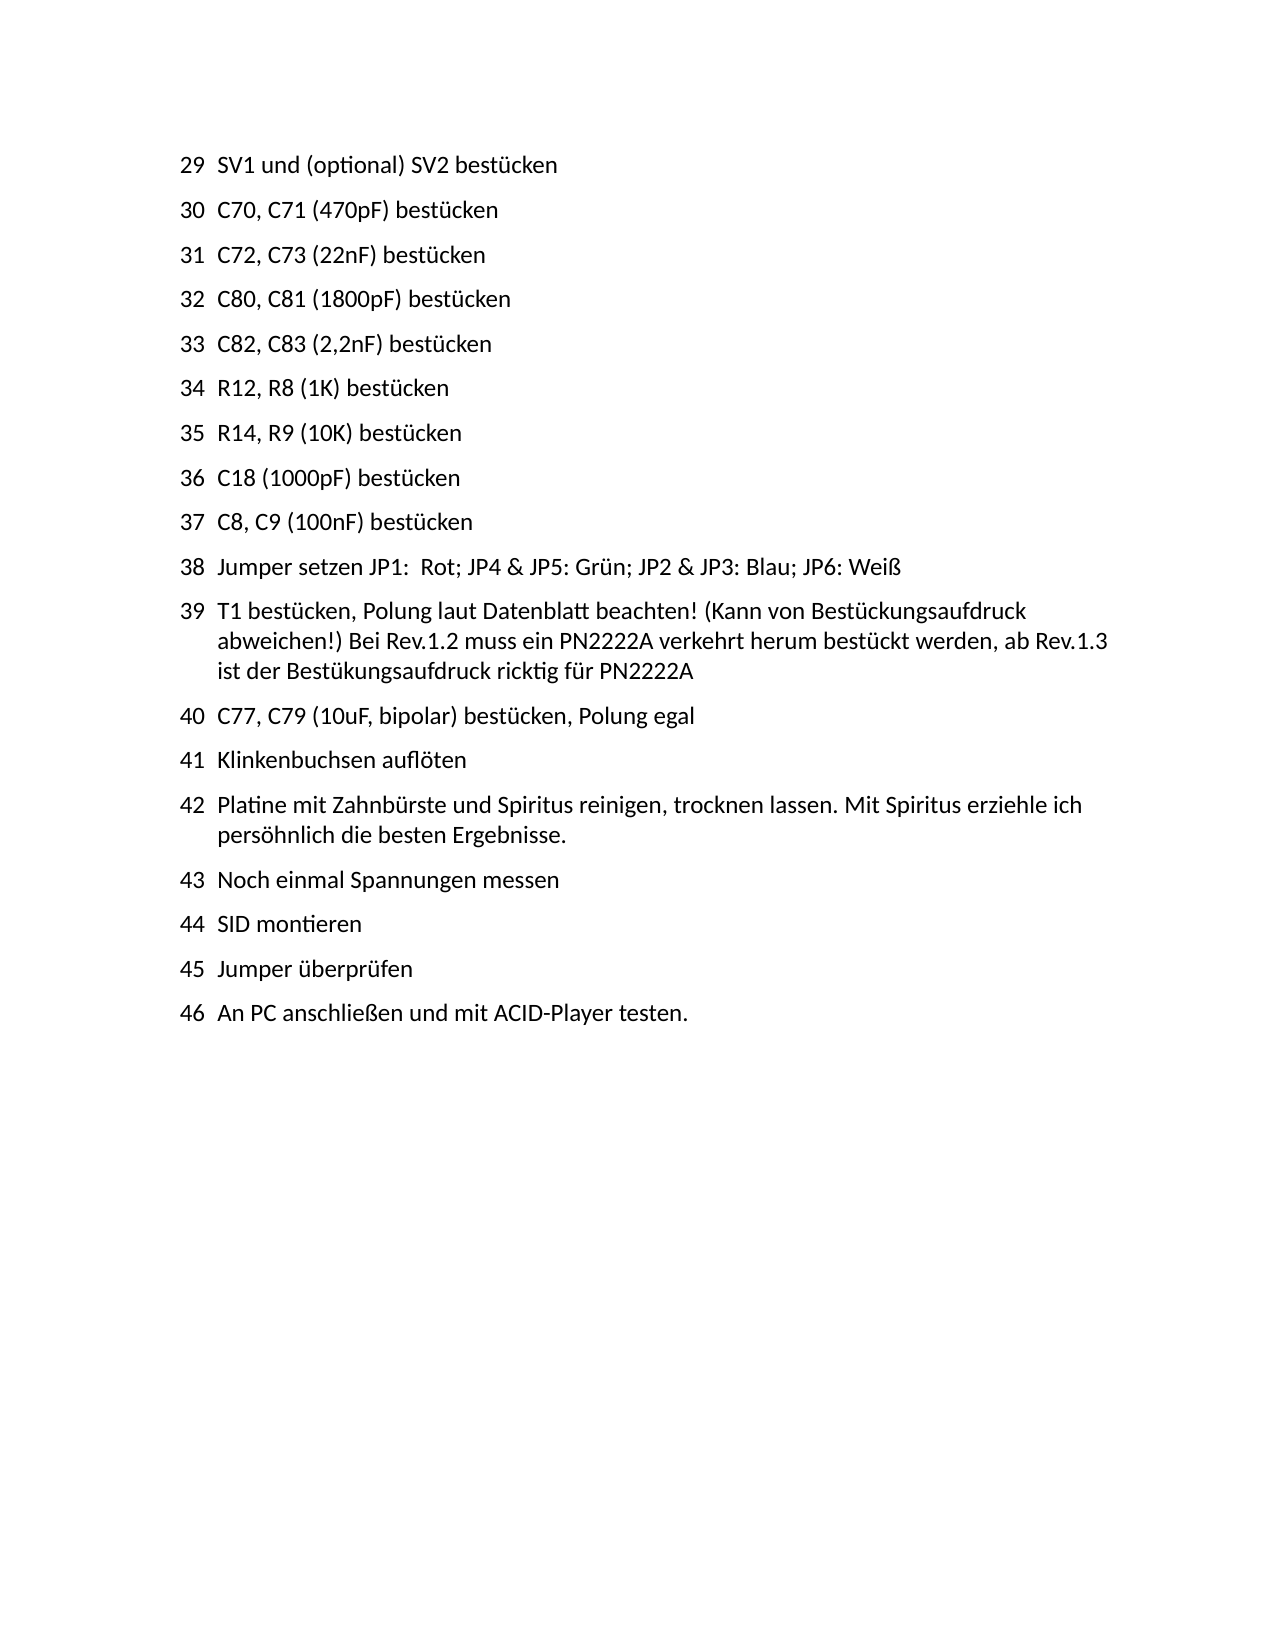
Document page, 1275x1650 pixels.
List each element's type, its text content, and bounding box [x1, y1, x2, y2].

list SV1 und (optional) SV2 bestücken [179, 150, 1125, 180]
list R14, R9 (10K) bestücken [179, 417, 1125, 447]
list An PC anschließen und mit ACID-Player testen. [179, 998, 1125, 1028]
list Noch einmal Spannungen messen [179, 864, 1125, 894]
list SID montieren [179, 909, 1125, 939]
list C70, C71 (470pF) bestücken [179, 194, 1125, 224]
list C80, C81 (1800pF) bestücken [179, 284, 1125, 314]
list Jumper überprüfen [179, 953, 1125, 983]
list C72, C73 (22nF) bestücken [179, 239, 1125, 269]
list Platine mit Zahnbürste und Spiritus reinigen, trocknen lassen. Mit Spiritus erziehle ich persöhnlich die besten Ergebnisse. [179, 789, 1125, 849]
list C8, C9 (100nF) bestücken [179, 507, 1125, 537]
list R12, R8 (1K) bestücken [179, 373, 1125, 403]
list C82, C83 (2,2nF) bestücken [179, 328, 1125, 358]
list C18 (1000pF) bestücken [179, 462, 1125, 492]
list Klinkenbuchsen auflöten [179, 745, 1125, 775]
list C77, C79 (10uF, bipolar) bestücken, Polung egal [179, 700, 1125, 730]
list Jumper setzen JP1: Rot; JP4 & JP5: Grün; JP2 & JP3: Blau; JP6: Weiß [179, 551, 1125, 581]
list T1 bestücken, Polung laut Datenblatt beachten! (Kann von Bestückungsaufdruck abweichen!) Bei Rev.1.2 muss ein PN2222A verkehrt herum bestückt werden, ab Rev.1.3 ist der Bestükungsaufdruck ricktig für PN2222A [179, 596, 1125, 686]
